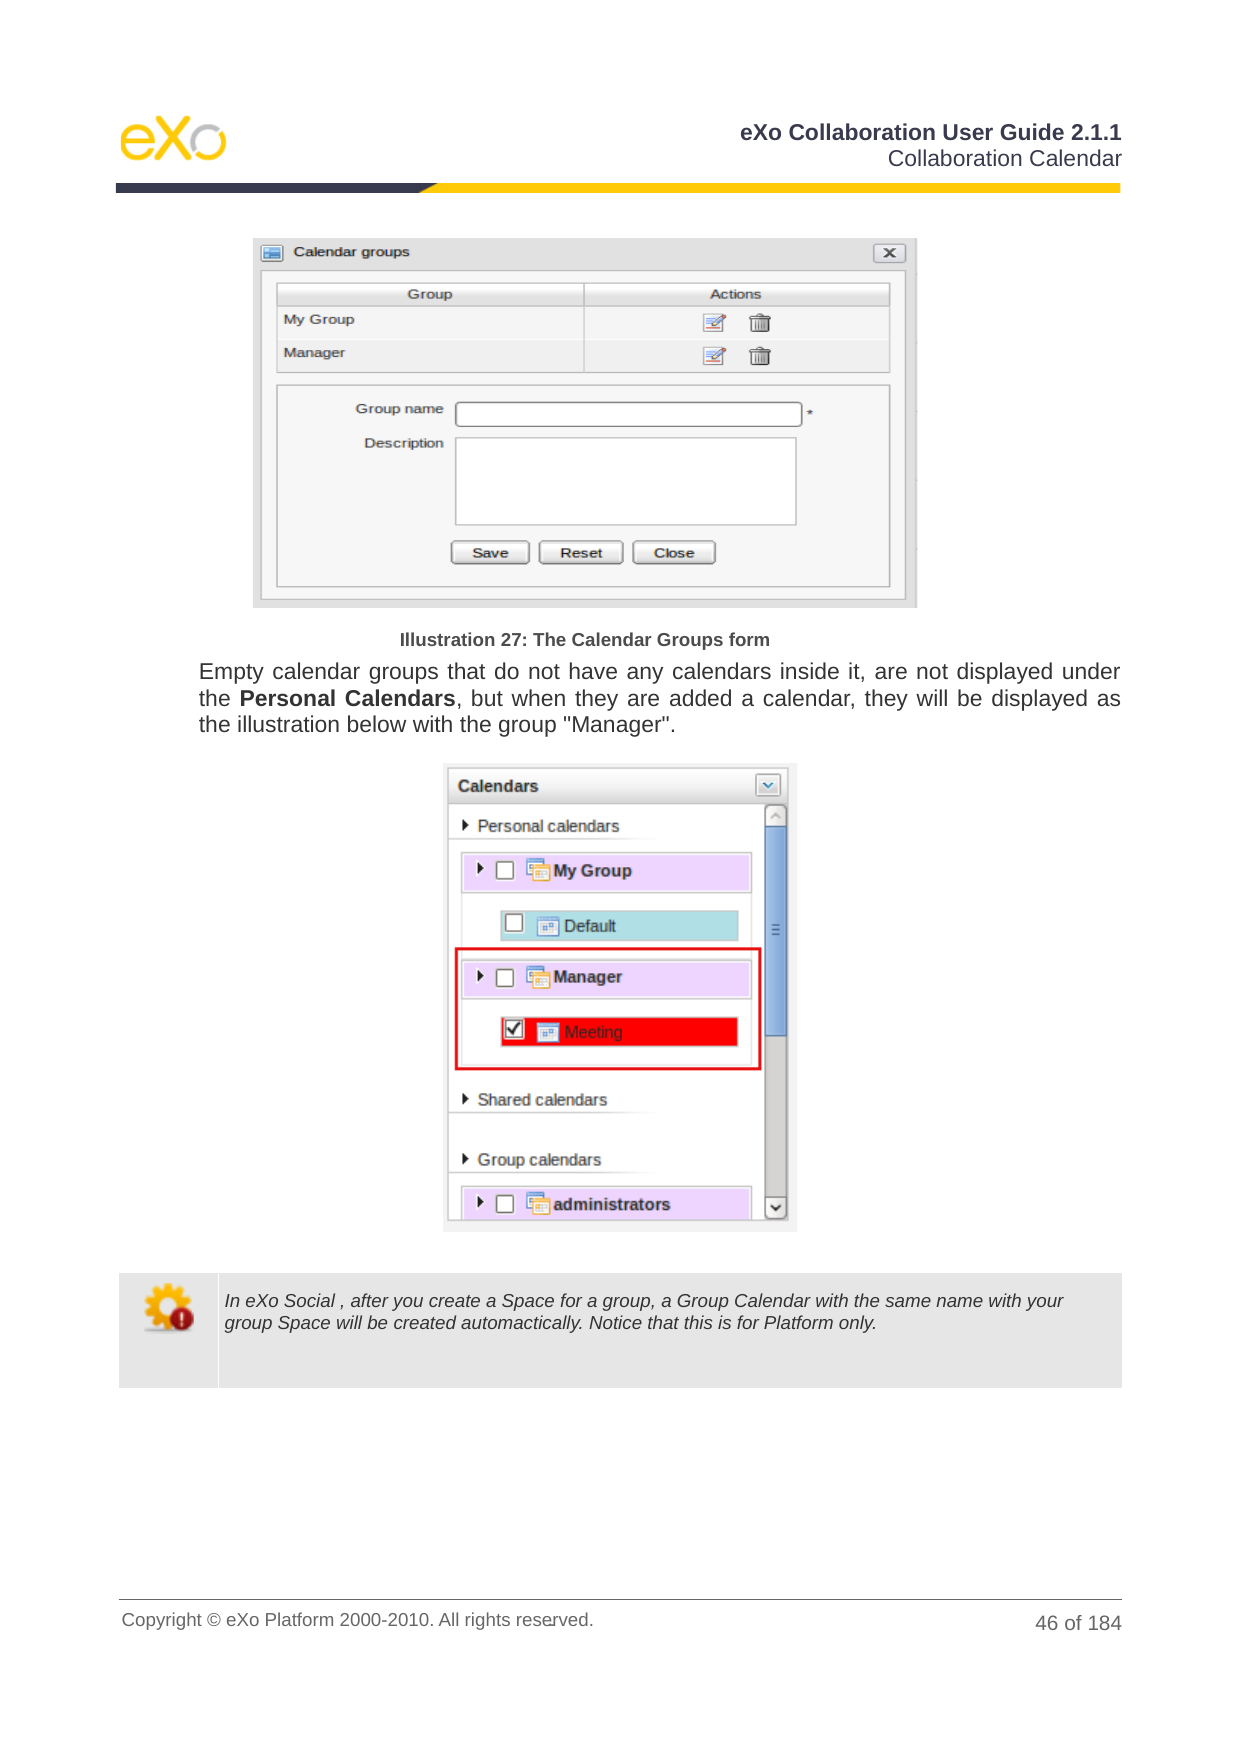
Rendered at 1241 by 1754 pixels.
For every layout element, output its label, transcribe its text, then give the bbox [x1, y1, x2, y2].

list Empty calendar groups that do not have any calendars inside it, are not displayed under the Personal Calendars, but when they are added a calendar, they will be displayed as the illustration below with the group "Manager". [161, 223, 1122, 737]
picture [120, 115, 227, 161]
list Illustration 27: The Calendar Groups form [253, 608, 917, 651]
picture [252, 238, 918, 608]
table_header [119, 1273, 218, 1388]
table_header In eXo Social , after you create a Space for a group, a Group Calendar with the same name with your group Space will be created automactically. Notice that this is for Platform only. [219, 1273, 1122, 1388]
picture [115, 183, 1121, 193]
picture [143, 1283, 194, 1334]
picture [443, 763, 798, 1232]
